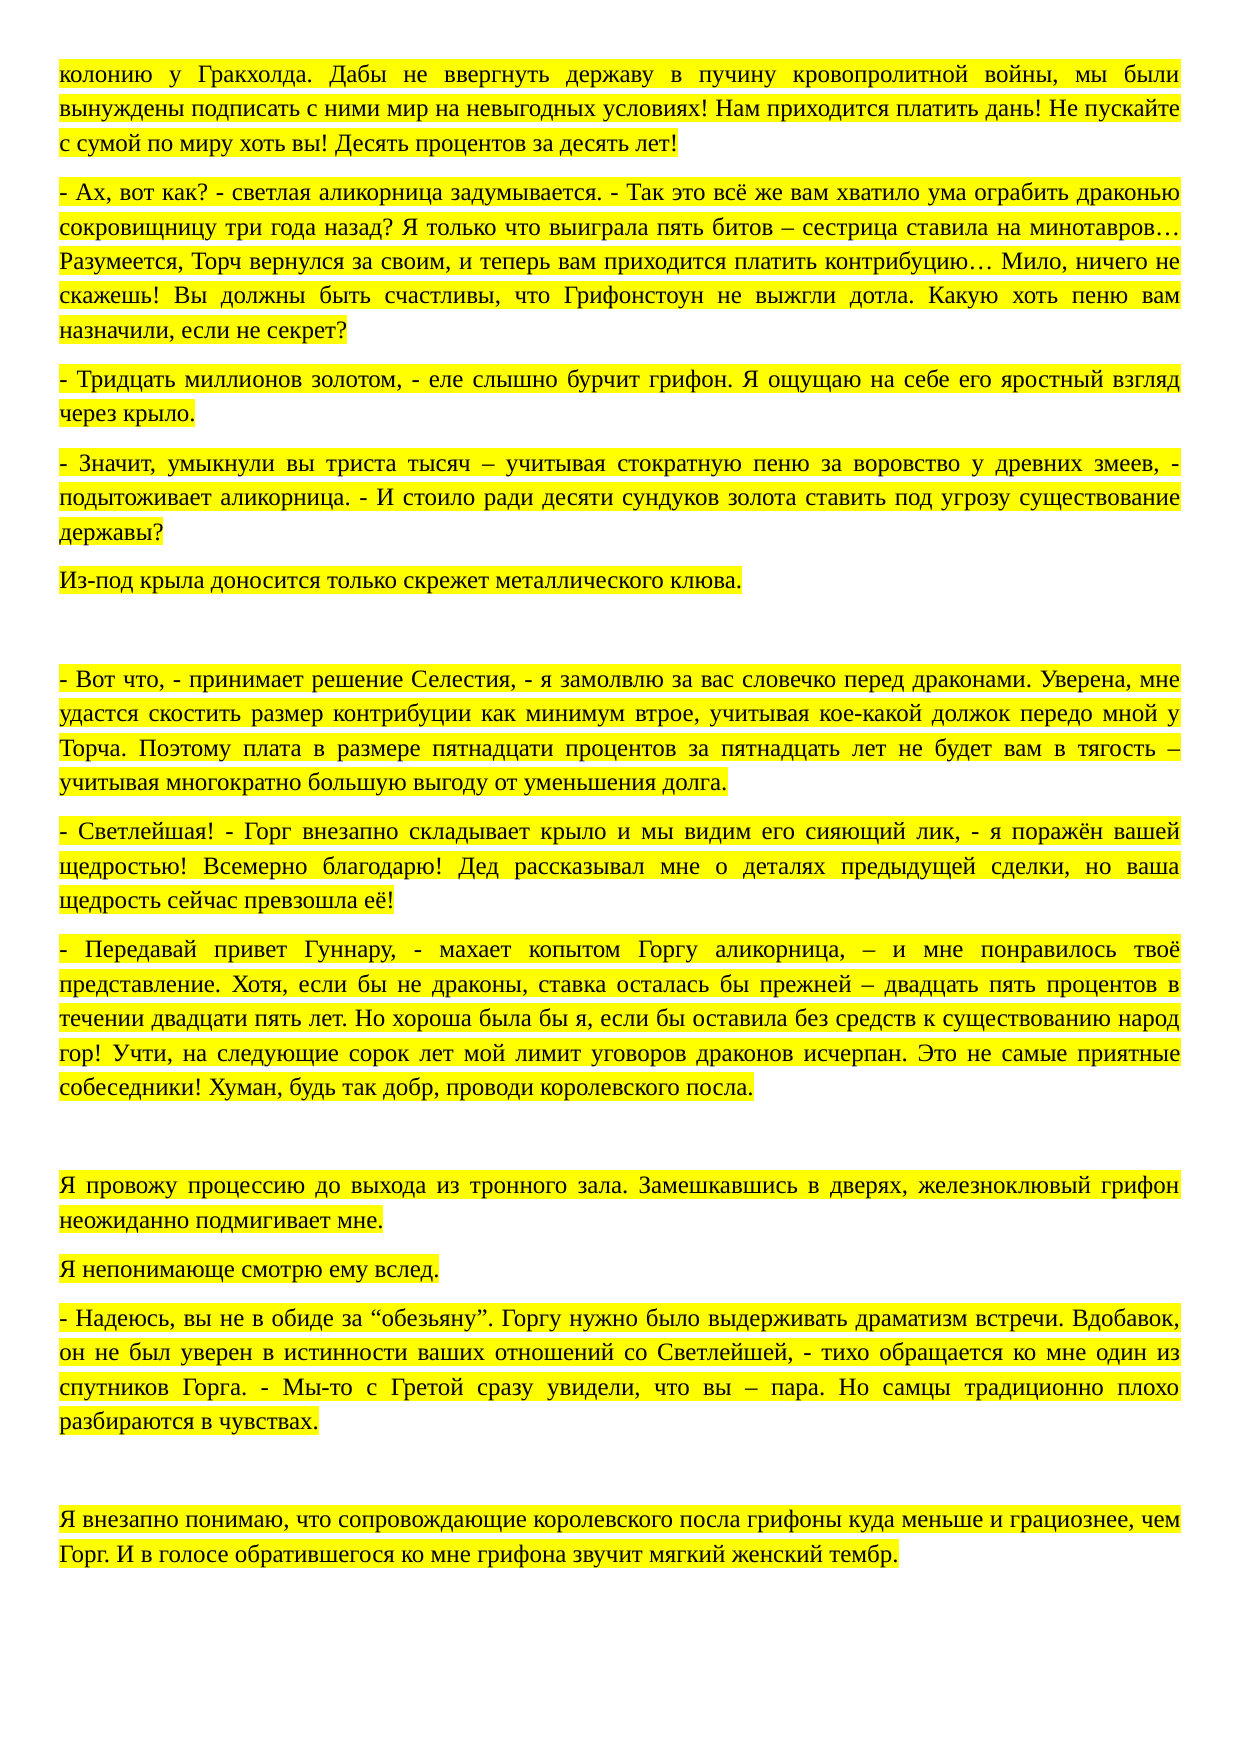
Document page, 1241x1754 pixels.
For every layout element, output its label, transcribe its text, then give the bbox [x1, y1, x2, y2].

text - Передавай привет Гуннару, - махает копытом Горгу аликорница, – и мне понравилось твоё представление. Хотя, если бы не драконы, ставка осталась бы прежней – двадцать пять процентов в течении двадцати пять лет. Но хороша была бы я, если бы оставила без средств к существованию народ гор! Учти, на следующие сорок лет мой лимит уговоров драконов исчерпан. Это не самые приятные собеседники! Хуман, будь так добр, проводи королевского посла. [59, 934, 1181, 1101]
text колонию у Гракхолда. Дабы не ввергнуть державу в пучину кровопролитной войны, мы были вынуждены подписать с ними мир на невыгодных условиях! Нам приходится платить дань! Не пускайте с сумой по миру хоть вы! Десять процентов за десять лет! [59, 59, 1181, 157]
text - Тридцать миллионов золотом, - еле слышно бурчит грифон. Я ощущаю на себе его яростный взгляд через крыло. [59, 364, 1181, 427]
text - Ах, вот как? - светлая аликорница задумывается. - Так это всё же вам хватило ума ограбить драконью сокровищницу три года назад? Я только что выиграла пять битов – сестрица ставила на минотавров… Разумеется, Торч вернулся за своим, и теперь вам приходится платить контрибуцию… Мило, ничего не скажешь! Вы должны быть счастливы, что Грифонстоун не выжгли дотла. Какую хоть пеню вам назначили, если не секрет? [59, 177, 1181, 344]
text Из-под крыла доносится только скрежет металлического клюва. [59, 566, 1181, 594]
text - Вот что, - принимает решение Селестия, - я замолвлю за вас словечко перед драконами. Уверена, мне удастся скостить размер контрибуции как минимум втрое, учитывая кое-какой должок передо мной у Торча. Поэтому плата в размере пятнадцати процентов за пятнадцать лет не будет вам в тягость – учитывая многократно большую выгоду от уменьшения долга. [59, 664, 1181, 796]
text Я провожу процессию до выхода из тронного зала. Замешкавшись в дверях, железноклювый грифон неожиданно подмигивает мне. [59, 1170, 1181, 1233]
text Я внезапно понимаю, что сопровождающие королевского посла грифоны куда меньше и грациознее, чем Горг. И в голосе обратившегося ко мне грифона звучит мягкий женский тембр. [59, 1504, 1181, 1568]
text - Значит, умыкнули вы триста тысяч – учитывая стократную пеню за воровство у древних змеев, - подытоживает аликорница. - И стоило ради десяти сундуков золота ставить под угрозу существование державы? [59, 448, 1181, 545]
text - Светлейшая! - Горг внезапно складывает крыло и мы видим его сияющий лик, - я поражён вашей щедростью! Всемерно благодарю! Дед рассказывал мне о деталях предыдущей сделки, но ваша щедрость сейчас превзошла её! [59, 816, 1181, 914]
text - Надеюсь, вы не в обиде за “обезьяну”. Горгу нужно было выдерживать драматизм встречи. Вдобавок, он не был уверен в истинности ваших отношений со Светлейшей, - тихо обращается ко мне один из спутников Горга. - Мы-то с Гретой сразу увидели, что вы – пара. Но самцы традиционно плохо разбираются в чувствах. [59, 1303, 1181, 1435]
text Я непонимающе смотрю ему вслед. [59, 1254, 1181, 1283]
